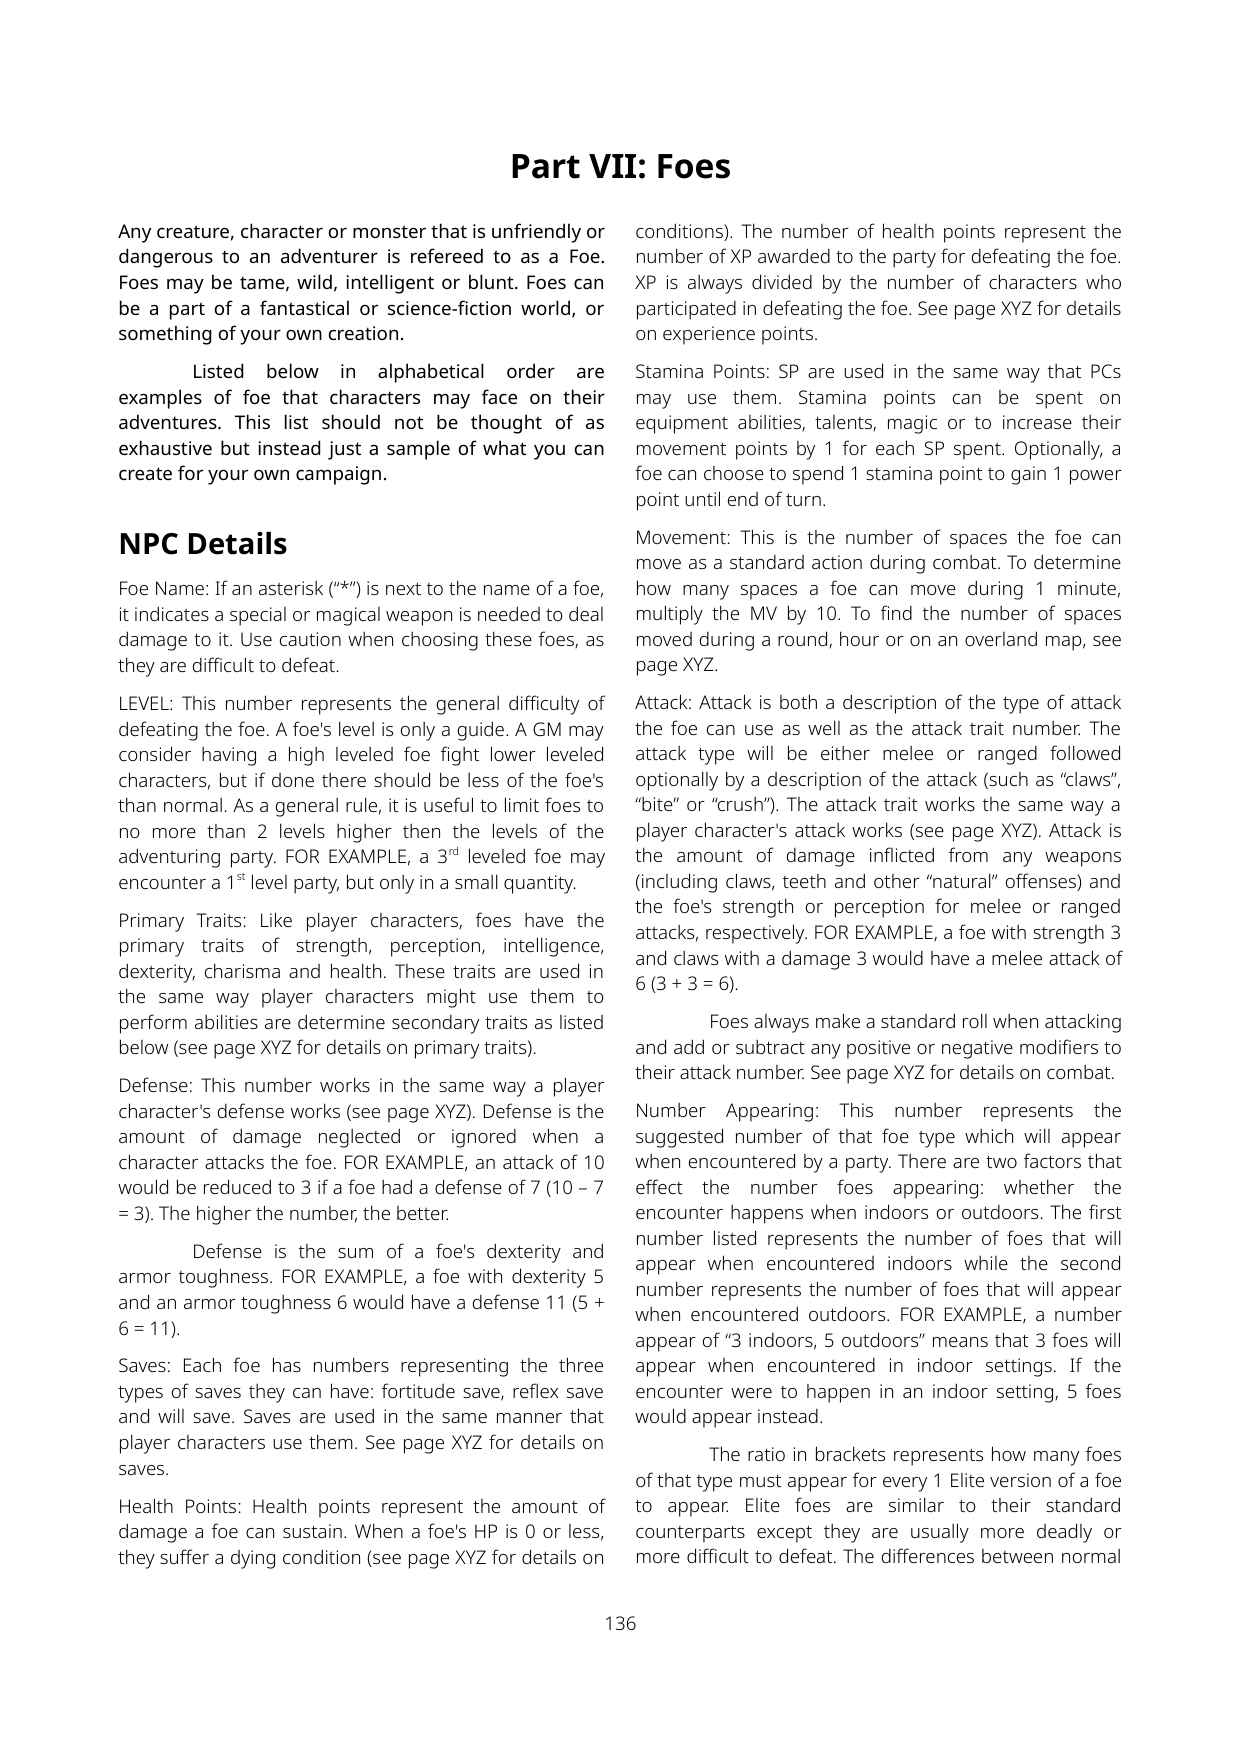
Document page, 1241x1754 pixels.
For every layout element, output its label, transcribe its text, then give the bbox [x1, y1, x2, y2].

text The ratio in brackets represents how many foes of that type must appear for every 1 Elite version of a foe to appear. Elite foes are similar to their standard counterparts except they are usually more deadly or more difficult to defeat. The differences between normal [635, 1442, 1122, 1569]
text Foes always make a standard roll when attacking and add or subtract any positive or negative modifiers to their attack number. See page XYZ for details on combat. [635, 1008, 1122, 1085]
subtitle NPC Details [118, 523, 605, 563]
text Movement: This is the number of spaces the foe can move as a standard action during combat. To determine how many spaces a foe can move during 1 minute, multiply the MV by 10. To find the number of spaces moved during a round, hour or on an overland map, see page XYZ. [635, 524, 1122, 677]
text Defense is the sum of a foe's dexterity and armor toughness. FOR EXAMPLE, a foe with dexterity 5 and an armor toughness 6 would have a defense 11 (5 + 6 = 11). [118, 1238, 605, 1340]
text LEVEL: This number represents the general difficulty of defeating the foe. A foe's level is only a guide. A GM may consider having a high leveled foe fight lower leveled characters, but if done there should be less of the foe's than normal. As a general rule, it is useful to limit foes to no more than 2 levels higher then the levels of the adventuring party. FOR EXAMPLE, a 3rd leveled foe may encounter a 1st level party, but only in a small quantity. [118, 690, 605, 894]
text Attack: Attack is both a description of the type of attack the foe can use as well as the attack trait number. The attack type will be either melee or ranged followed optionally by a description of the attack (such as “claws”, “bite” or “crush”). The attack trait works the same way a player character's attack works (see page XYZ). Attack is the amount of damage inflicted from any weapons (including claws, teeth and other “natural” offenses) and the foe's strength or perception for melee or ranged attacks, respectively. FOR EXAMPLE, a foe with strength 3 and claws with a damage 3 would have a melee attack of 6 (3 + 3 = 6). [635, 690, 1122, 996]
text Foe Name: If an asterisk (“*”) is next to the name of a foe, it indicates a special or magical weapon is needed to deal damage to it. Use caution when choosing these foes, as they are difficult to defeat. [118, 576, 605, 678]
text conditions). The number of health points represent the number of XP awarded to the party for defeating the foe. XP is always divided by the number of characters who participated in defeating the foe. See page XYZ for details on experience points. [635, 218, 1122, 346]
text Primary Traits: Like player characters, foes have the primary traits of strength, perception, intelligence, dexterity, charisma and health. These traits are used in the same way player characters might use them to perform abilities are determine secondary traits as listed below (see page XYZ for details on primary traits). [118, 907, 605, 1060]
text Number Appearing: This number represents the suggested number of that foe type which will appear when encountered by a party. There are two factors that effect the number foes appearing: whether the encounter happens when indoors or outdoors. The first number listed represents the number of foes that will appear when encountered indoors while the second number represents the number of foes that will appear when encountered outdoors. FOR EXAMPLE, a number appear of “3 indoors, 5 outdoors” means that 3 foes will appear when encountered in indoor settings. If the encounter were to happen in an indoor setting, 5 foes would appear instead. [635, 1097, 1122, 1429]
text Health Points: Health points represent the amount of damage a foe can sustain. When a foe's HP is 0 or less, they suffer a dying condition (see page XYZ for details on [118, 1493, 605, 1569]
text Any creature, character or monster that is unfriendly or dangerous to an adventurer is refereed to as a Foe. Foes may be tame, wild, intelligent or blunt. Foes can be a part of a fantastical or science-fiction world, or something of your own creation. [118, 218, 605, 346]
text Defense: This number works in the same way a player character's defense works (see page XYZ). Defense is the amount of damage neglected or ignored when a character attacks the foe. FOR EXAMPLE, an attack of 10 would be reduced to 3 if a foe had a defense of 7 (10 – 7 = 3). The higher the number, the better. [118, 1073, 605, 1226]
text Listed below in alphabetical order are examples of foe that characters may face on their adventures. This list should not be thought of as exhaustive but instead just a sample of what you can create for your own campaign. [118, 358, 605, 486]
text Stamina Points: SP are used in the same way that PCs may use them. Stamina points can be spent on equipment abilities, talents, magic or to increase their movement points by 1 for each SP spent. Optionally, a foe can choose to spend 1 stamina point to gain 1 power point until end of turn. [635, 358, 1122, 512]
text Saves: Each foe has numbers representing the three types of saves they can have: fortitude save, reflex save and will save. Saves are used in the same manner that player characters use them. See page XYZ for details on saves. [118, 1353, 605, 1480]
